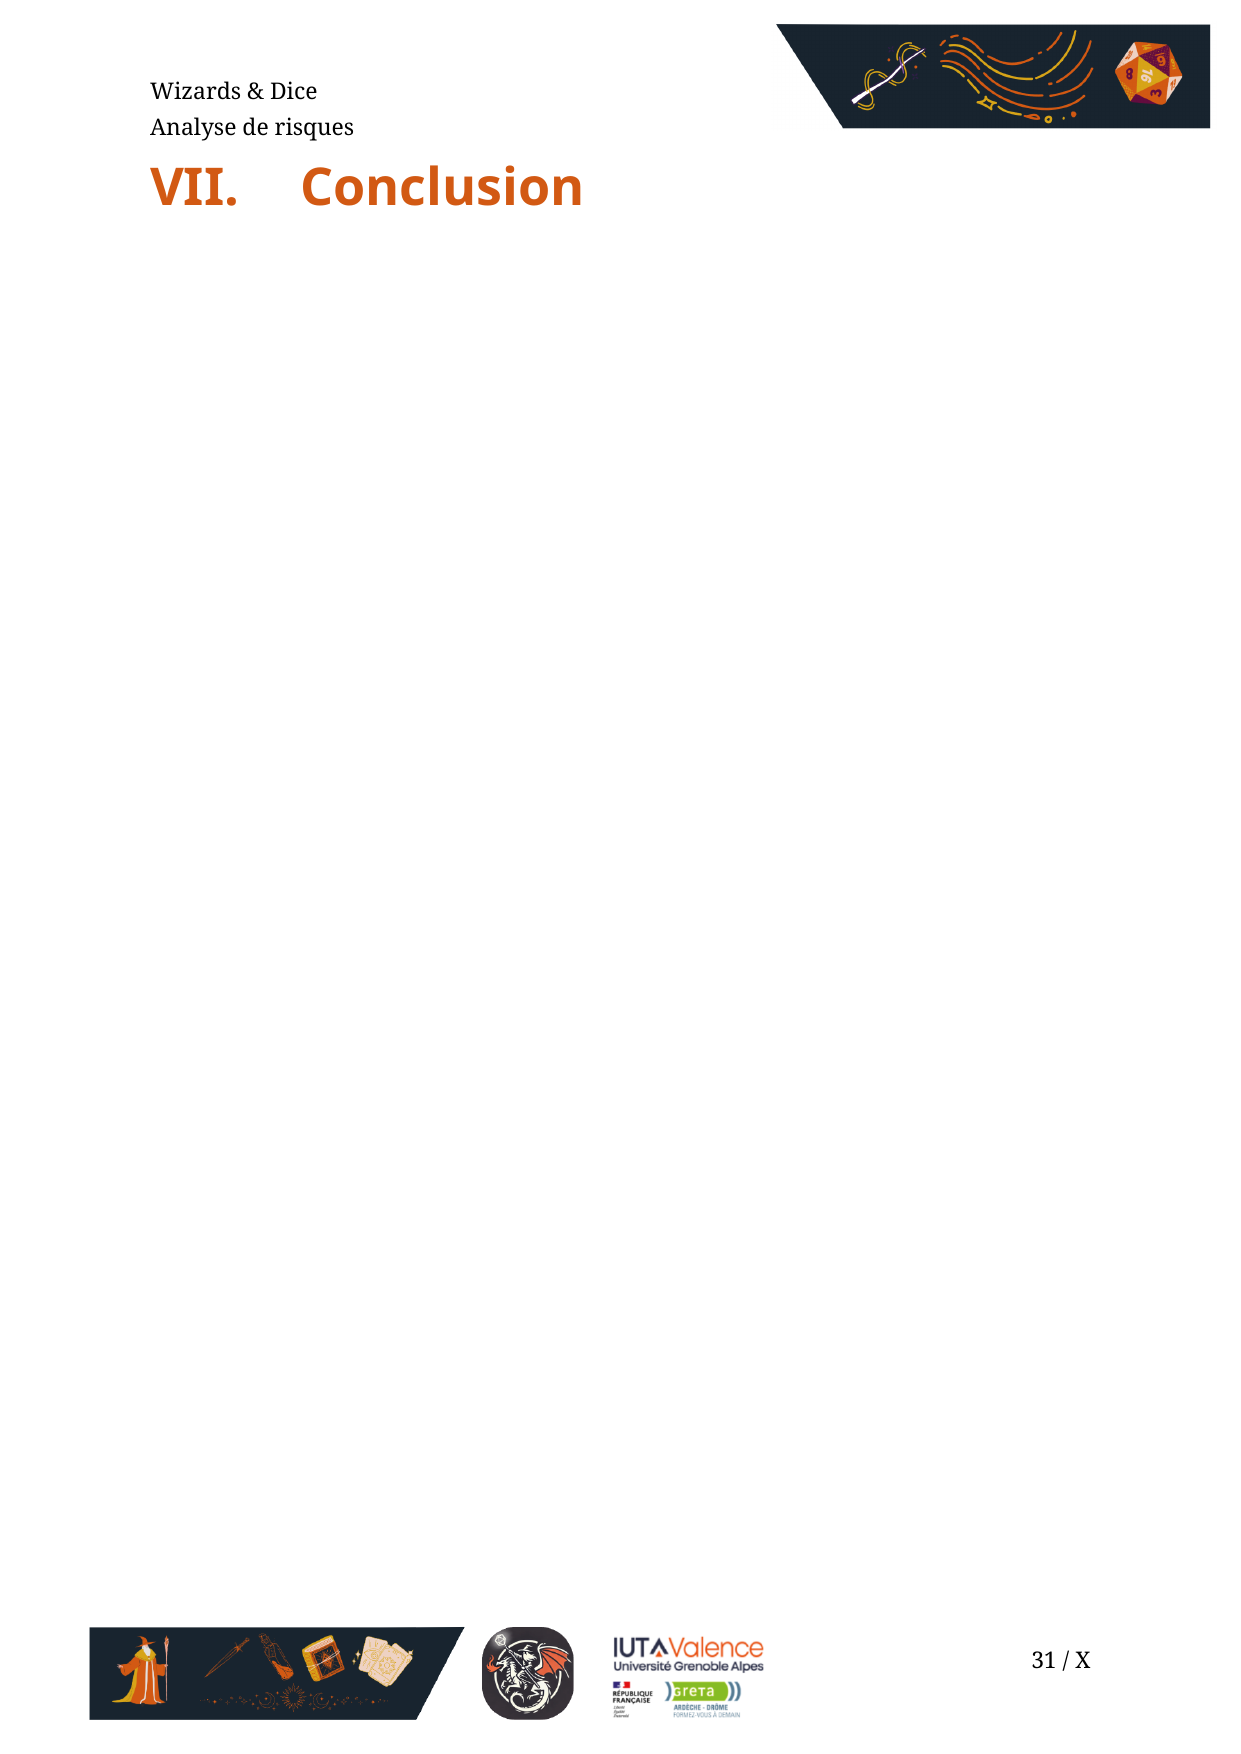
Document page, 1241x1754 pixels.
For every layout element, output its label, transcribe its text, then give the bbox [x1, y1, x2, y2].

subtitle Conclusion [150, 150, 1090, 221]
picture [771, 21, 1218, 131]
picture [81, 1616, 788, 1729]
